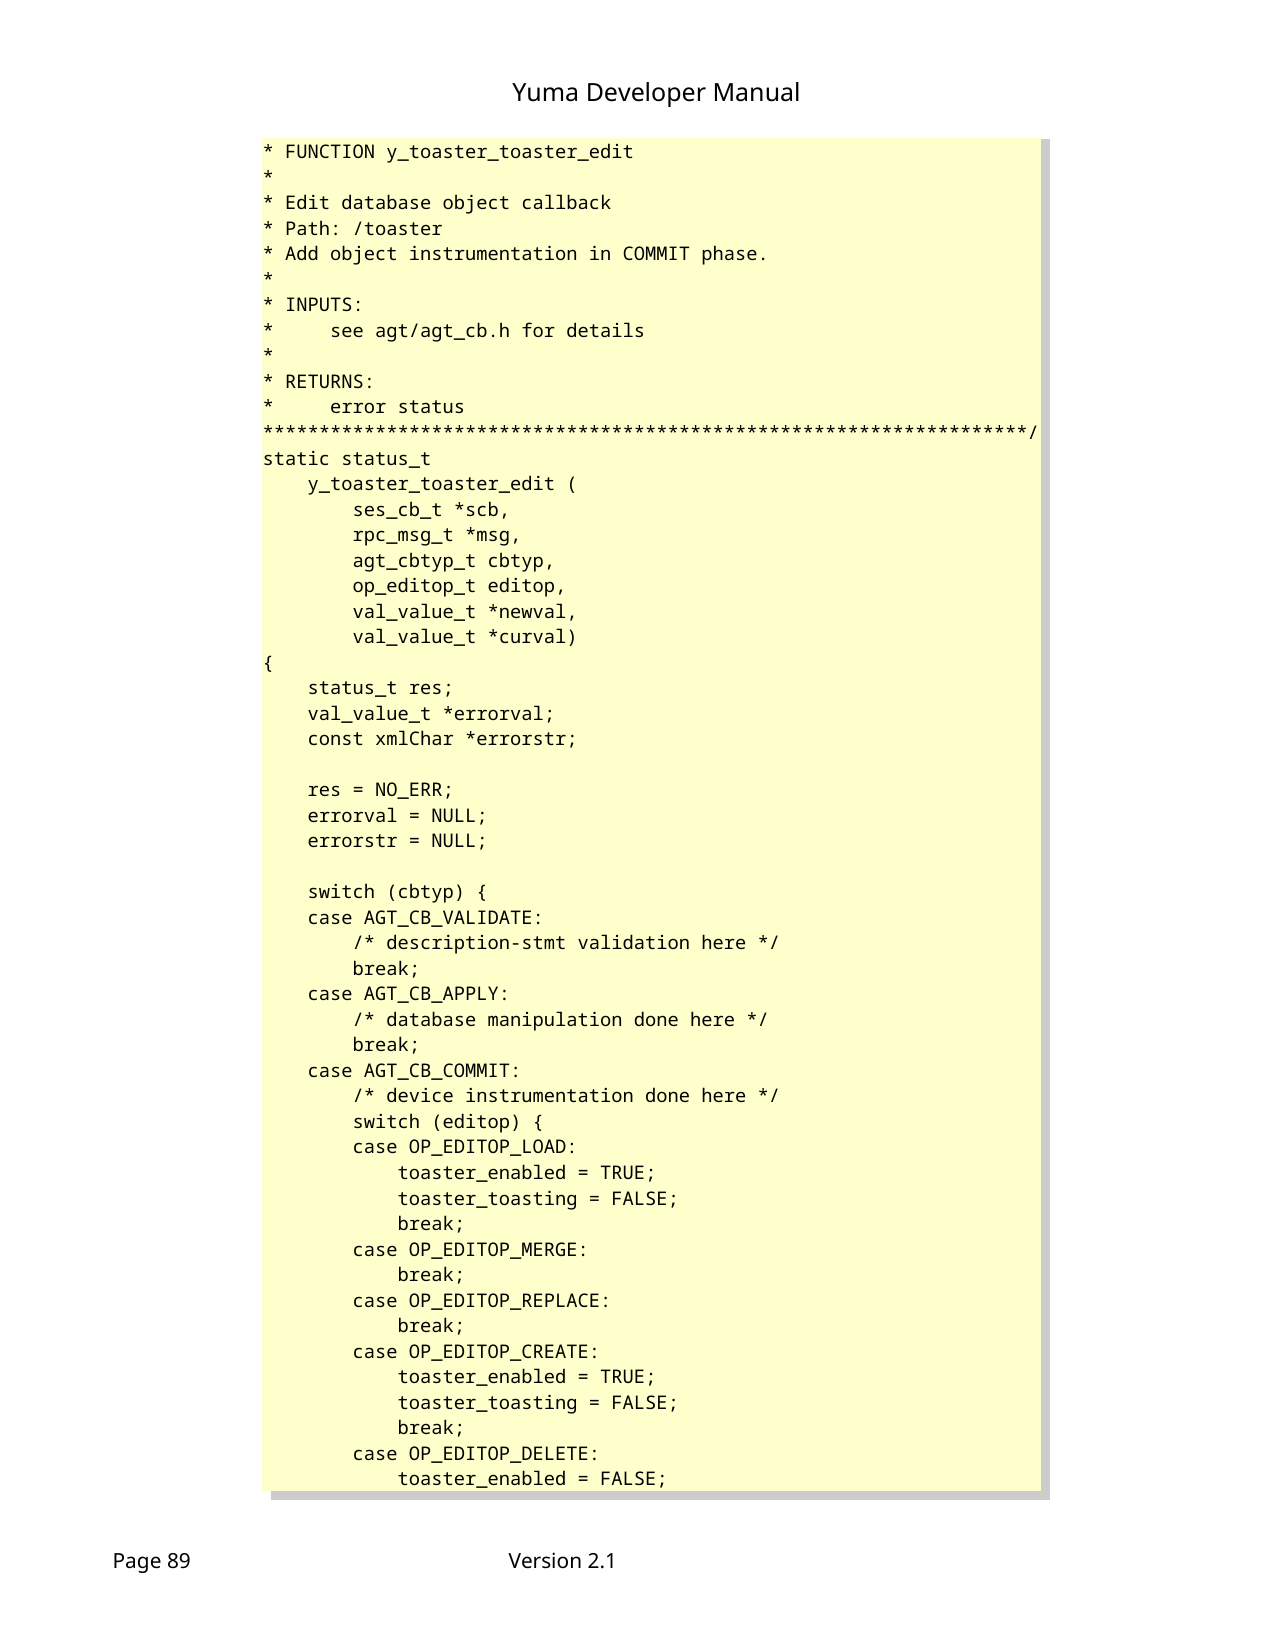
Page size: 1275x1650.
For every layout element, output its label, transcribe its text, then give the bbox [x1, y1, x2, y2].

text case AGT_CB_APPLY: [262, 981, 1041, 1006]
text /* device instrumentation done here */ [262, 1083, 1041, 1108]
text /* database manipulation done here */ [262, 1006, 1041, 1032]
text case OP_EDITOP_REPLACE: [262, 1287, 1041, 1312]
text { [262, 649, 1041, 674]
text case OP_EDITOP_CREATE: [262, 1338, 1041, 1363]
text * Add object instrumentation in COMMIT phase. [262, 241, 1041, 266]
text val_value_t *errorval; [262, 700, 1041, 726]
text * RETURNS: [262, 368, 1041, 394]
text /* description-stmt validation here */ [262, 930, 1041, 955]
text val_value_t *newval, [262, 598, 1041, 623]
text const xmlChar *errorstr; [262, 726, 1041, 751]
text case OP_EDITOP_DELETE: [262, 1440, 1041, 1466]
text static status_t [262, 445, 1041, 470]
text ses_cb_t *scb, [262, 496, 1041, 521]
text val_value_t *curval) [262, 623, 1041, 649]
text toaster_enabled = TRUE; [262, 1159, 1041, 1185]
text ********************************************************************/ [262, 419, 1041, 445]
text res = NO_ERR; [262, 777, 1041, 802]
text * Path: /toaster [262, 215, 1041, 241]
text agt_cbtyp_t cbtyp, [262, 547, 1041, 572]
text * Edit database object callback [262, 189, 1041, 215]
text switch (cbtyp) { [262, 879, 1041, 904]
text toaster_toasting = FALSE; [262, 1389, 1041, 1414]
text op_editop_t editop, [262, 572, 1041, 598]
text break; [262, 1032, 1041, 1057]
text status_t res; [262, 674, 1041, 700]
text rpc_msg_t *msg, [262, 521, 1041, 547]
text * INPUTS: [262, 292, 1041, 317]
text break; [262, 1210, 1041, 1236]
text toaster_toasting = FALSE; [262, 1185, 1041, 1210]
text toaster_enabled = FALSE; [262, 1466, 1041, 1491]
text * see agt/agt_cb.h for details [262, 317, 1041, 343]
text * [262, 164, 1041, 189]
text switch (editop) { [262, 1108, 1041, 1134]
text * error status [262, 394, 1041, 419]
text errorstr = NULL; [262, 828, 1041, 853]
text * FUNCTION y_toaster_toaster_edit [262, 138, 1041, 164]
text * [262, 266, 1041, 292]
text case OP_EDITOP_MERGE: [262, 1236, 1041, 1261]
text toaster_enabled = TRUE; [262, 1363, 1041, 1389]
text * [262, 343, 1041, 368]
text break; [262, 955, 1041, 981]
text case AGT_CB_VALIDATE: [262, 904, 1041, 930]
text y_toaster_toaster_edit ( [262, 470, 1041, 496]
text case OP_EDITOP_LOAD: [262, 1134, 1041, 1159]
text break; [262, 1312, 1041, 1338]
text break; [262, 1414, 1041, 1440]
text case AGT_CB_COMMIT: [262, 1057, 1041, 1083]
text errorval = NULL; [262, 802, 1041, 828]
text break; [262, 1261, 1041, 1287]
